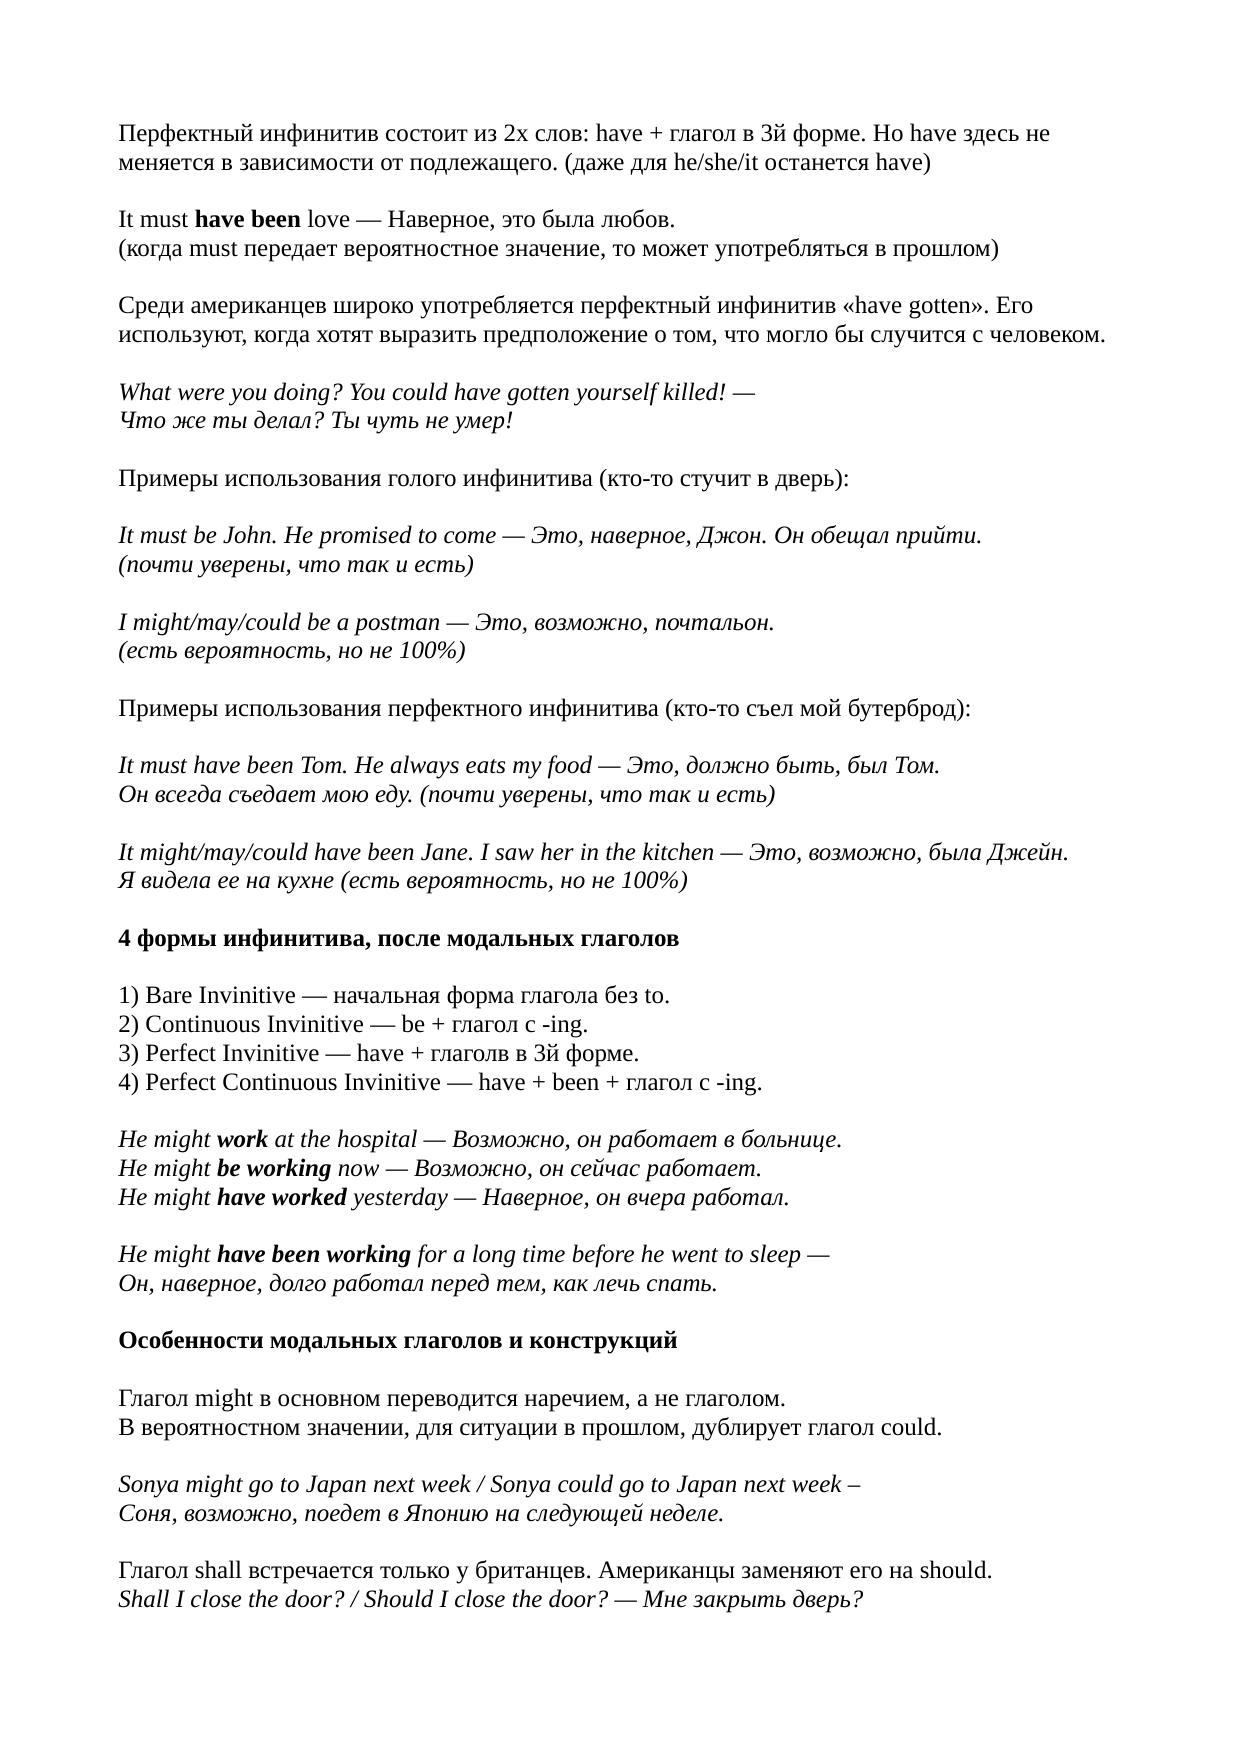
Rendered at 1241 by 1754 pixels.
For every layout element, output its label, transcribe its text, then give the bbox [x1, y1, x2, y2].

text It might/may/could have been Jane. I saw her in the kitchen — Это, возможно, была Джейн. [118, 837, 1122, 866]
text What were you doing? You could have gotten yourself killed! — [118, 377, 1122, 406]
text Я видела ее на кухне (есть вероятность, но не 100%) [118, 866, 1122, 894]
text He might be working now — Возможно, он сейчас работает. [118, 1153, 1122, 1182]
text 4 формы инфинитива, после модальных глаголов [118, 923, 1122, 952]
text He might have been working for a long time before he went to sleep — [118, 1239, 1122, 1268]
text 3) Perfect Invinitive — have + глаголв в 3й форме. [118, 1038, 1122, 1067]
text Он всегда съедает мою еду. (почти уверены, что так и есть) [118, 779, 1122, 808]
text Примеры использования голого инфинитива (кто-то стучит в дверь): [118, 463, 1122, 492]
text 4) Perfect Continuous Invinitive — have + been + глагол с -ing. [118, 1067, 1122, 1096]
text He might work at the hospital — Возможно, он работает в больнице. [118, 1124, 1122, 1153]
text Среди американцев широко употребляется перфектный инфинитив «have gotten». Его используют, когда хотят выразить предположение о том, что могло бы случится с человеком. [118, 291, 1122, 348]
text 1) Bare Invinitive — начальная форма глагола без to. [118, 981, 1122, 1009]
text Sonya might go to Japan next week / Sonya could go to Japan next week – [118, 1469, 1122, 1498]
text Глагол might в основном переводится наречием, а не глаголом. [118, 1383, 1122, 1412]
text Что же ты делал? Ты чуть не умер! [118, 406, 1122, 434]
text It must have been love — Наверное, это была любов. [118, 204, 1122, 233]
text (почти уверены, что так и есть) [118, 549, 1122, 578]
text 2) Continuous Invinitive — be + глагол с -ing. [118, 1009, 1122, 1038]
text В вероятностном значении, для ситуации в прошлом, дублирует глагол could. [118, 1412, 1122, 1441]
text I might/may/could be a postman — Это, возможно, почтальон. [118, 607, 1122, 636]
text (когда must передает вероятностное значение, то может употребляться в прошлом) [118, 233, 1122, 262]
text Shall I close the door? / Should I close the door? — Мне закрыть дверь? [118, 1584, 1122, 1613]
text He might have worked yesterday — Наверное, он вчера работал. [118, 1182, 1122, 1211]
text Примеры использования перфектного инфинитива (кто-то съел мой бутерброд): [118, 693, 1122, 722]
text (есть вероятность, но не 100%) [118, 636, 1122, 664]
text Перфектный инфинитив состоит из 2х слов: have + глагол в 3й форме. Но have здесь не меняется в зависимости от подлежащего. (даже для he/she/it останется have) [118, 118, 1122, 176]
text It must be John. He promised to come — Это, наверное, Джон. Он обещал прийти. [118, 521, 1122, 549]
text It must have been Tom. He always eats my food — Это, должно быть, был Том. [118, 751, 1122, 779]
text Глагол shall встречается только у британцев. Американцы заменяют его на should. [118, 1556, 1122, 1584]
text Он, наверное, долго работал перед тем, как лечь спать. [118, 1268, 1122, 1297]
text Особенности модальных глаголов и конструкций [118, 1326, 1122, 1354]
text Соня, возможно, поедет в Японию на следующей неделе. [118, 1498, 1122, 1527]
